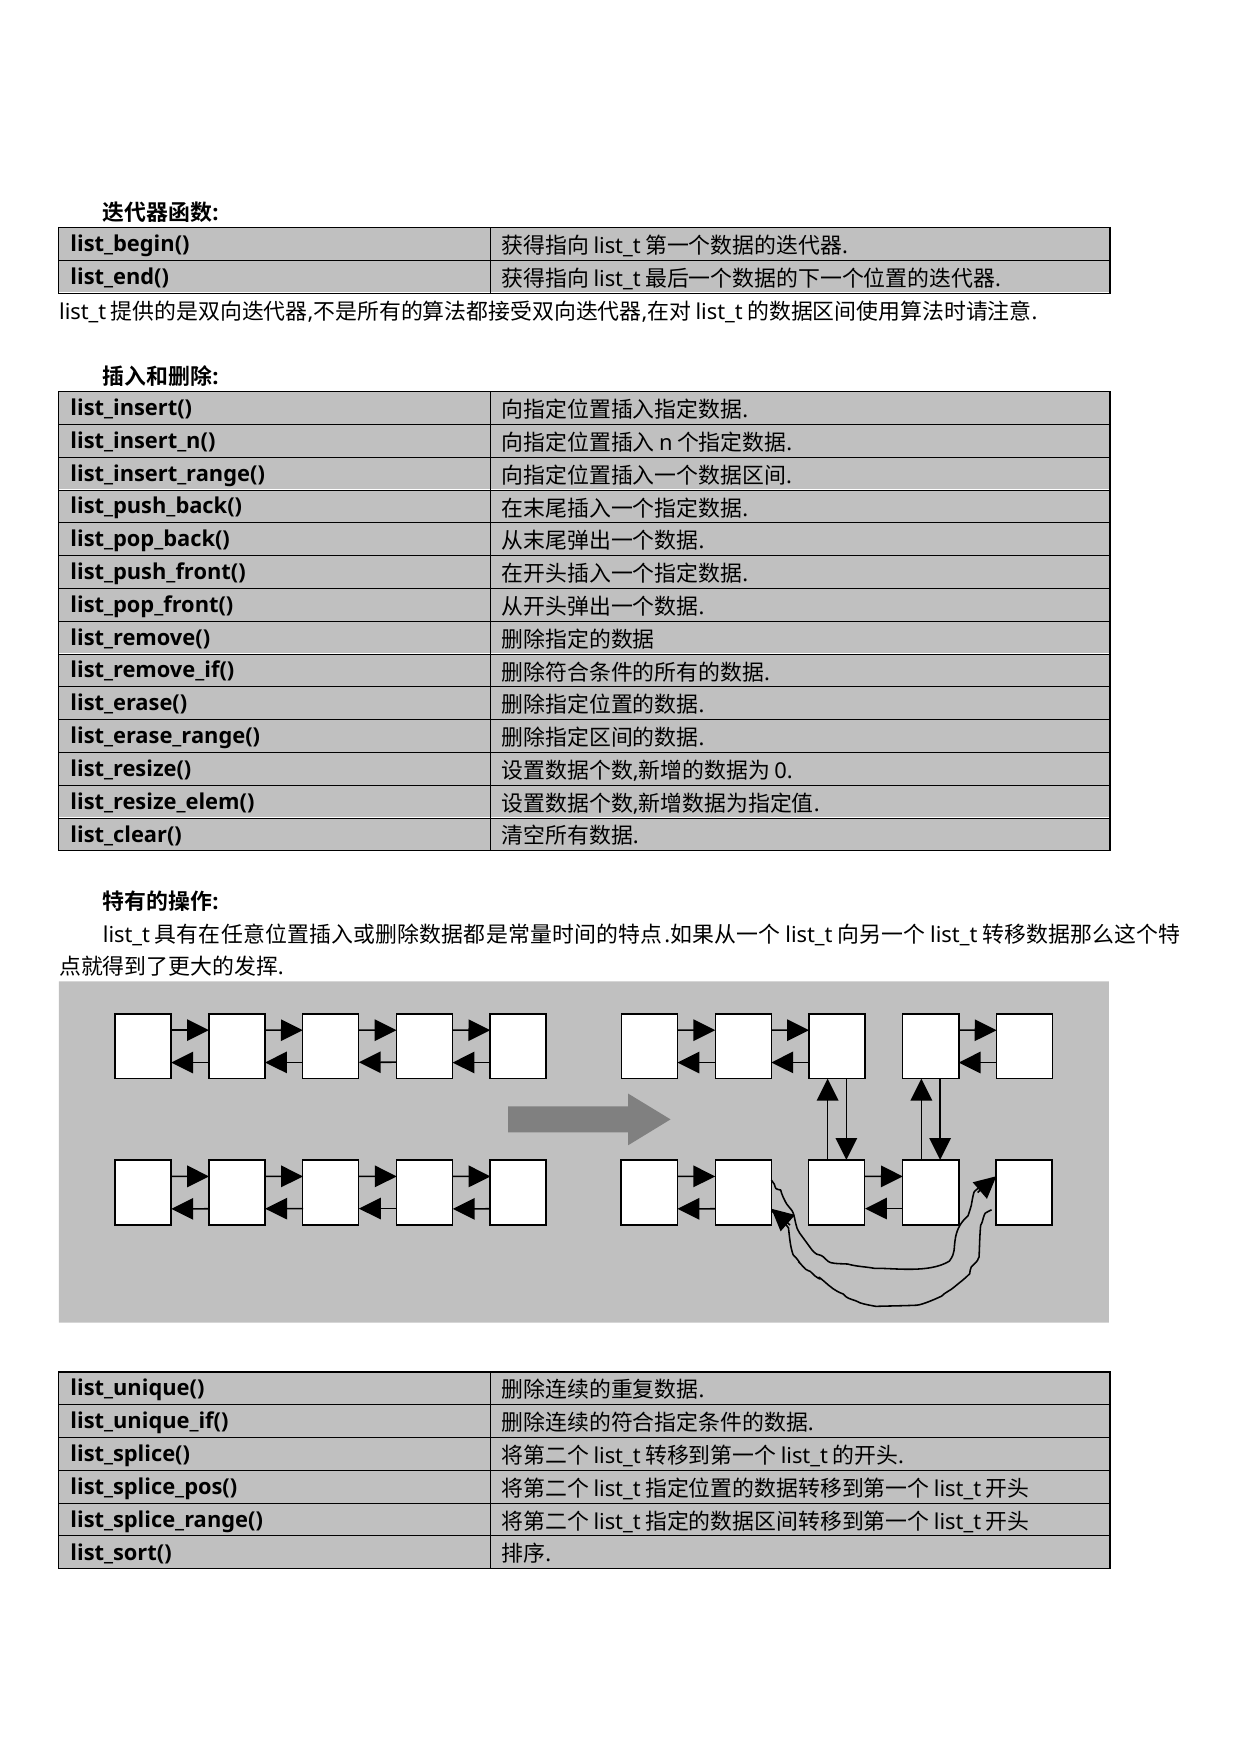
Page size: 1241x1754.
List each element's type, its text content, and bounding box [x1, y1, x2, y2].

table_header list_insert() [59, 392, 490, 424]
table_cell list_insert_n() [59, 425, 490, 457]
table_cell 设置数据个数,新增的数据为0. [491, 753, 1109, 785]
table_header 向指定位置插入指定数据. [491, 392, 1109, 424]
table_cell 向指定位置插入一个数据区间. [491, 458, 1109, 489]
table_cell 将第二个list_t指定的数据区间转移到第一个list_t开头 [491, 1504, 1109, 1535]
text list_t提供的是双向迭代器,不是所有的算法都接受双向迭代器,在对list_t的数据区间使用算法时请注意. [59, 293, 1181, 326]
table_cell list_remove_if() [59, 655, 490, 686]
table_cell 删除符合条件的所有的数据. [491, 655, 1109, 686]
table_cell 排序. [491, 1536, 1109, 1568]
table_cell list_sort() [59, 1536, 490, 1568]
table_cell list_unique_if() [59, 1405, 490, 1437]
table_cell 在开头插入一个指定数据. [491, 556, 1109, 588]
table_cell 从开头弹出一个数据. [491, 589, 1109, 621]
table_cell list_splice_range() [59, 1504, 490, 1535]
table_header list_unique() [59, 1373, 490, 1404]
table_cell list_push_back() [59, 491, 490, 522]
table_cell 获得指向list_t最后一个数据的下一个位置的迭代器. [491, 261, 1109, 292]
table_header 删除连续的重复数据. [491, 1373, 1109, 1404]
table_cell 在末尾插入一个指定数据. [491, 491, 1109, 522]
table_cell list_push_front() [59, 556, 490, 588]
table_cell list_resize_elem() [59, 786, 490, 817]
table_cell 删除连续的符合指定条件的数据. [491, 1405, 1109, 1437]
table_cell 删除指定位置的数据. [491, 687, 1109, 719]
table_cell 将第二个list_t指定位置的数据转移到第一个list_t开头 [491, 1471, 1109, 1503]
table_cell list_remove() [59, 622, 490, 653]
table_cell list_splice_pos() [59, 1471, 490, 1503]
table_cell 删除指定区间的数据. [491, 720, 1109, 752]
table_cell list_splice() [59, 1438, 490, 1470]
text list_t具有在任意位置插入或删除数据都是常量时间的特点.如果从一个list_t向另一个list_t转移数据那么这个特点就得到了更大的发挥. [59, 916, 1181, 981]
text 特有的操作: [59, 884, 1181, 916]
table_header list_begin() [59, 228, 490, 260]
table_cell 将第二个list_t转移到第一个list_t的开头. [491, 1438, 1109, 1470]
table_cell list_erase() [59, 687, 490, 719]
table_cell list_pop_back() [59, 523, 490, 555]
table_cell list_resize() [59, 753, 490, 785]
table_cell 删除指定的数据 [491, 622, 1109, 653]
table_cell list_end() [59, 261, 490, 292]
table_cell list_insert_range() [59, 458, 490, 489]
table_cell 向指定位置插入n个指定数据. [491, 425, 1109, 457]
table_cell list_pop_front() [59, 589, 490, 621]
table_cell list_clear() [59, 819, 490, 850]
text 插入和删除: [59, 358, 1181, 391]
text 迭代器函数: [59, 194, 1181, 227]
table_cell 设置数据个数,新增数据为指定值. [491, 786, 1109, 817]
table_cell list_erase_range() [59, 720, 490, 752]
table_header 获得指向list_t第一个数据的迭代器. [491, 228, 1109, 260]
table_cell 从末尾弹出一个数据. [491, 523, 1109, 555]
table_cell 清空所有数据. [491, 819, 1109, 850]
